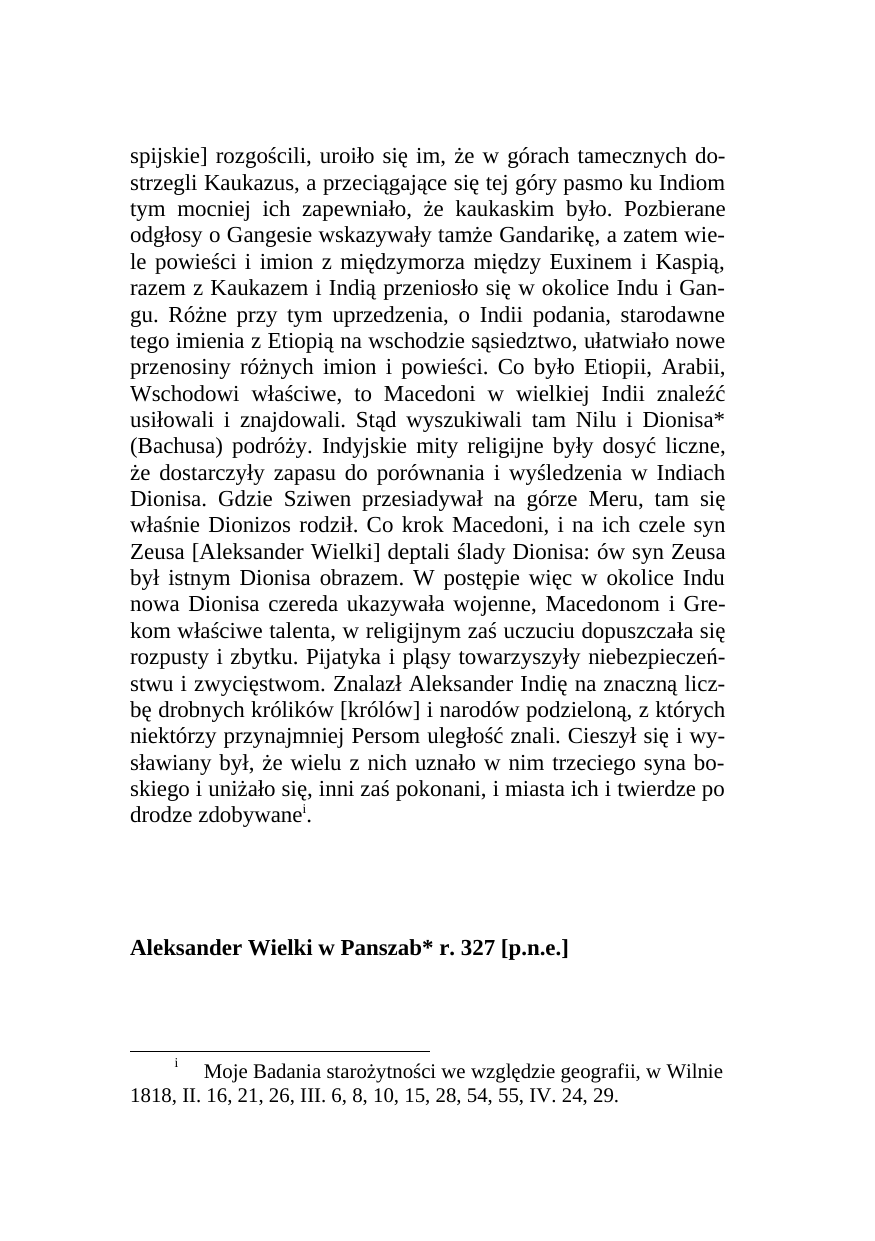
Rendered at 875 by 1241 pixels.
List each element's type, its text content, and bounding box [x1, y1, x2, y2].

text spijskie] rozgościli, uroiło się im, że w górach tamecznych do- strzegli Kaukazus, a przeciągające się tej góry pasmo ku Indiom tym mocniej ich zapewniało, że kaukaskim było. Pozbierane odgłosy o Gangesie wskazywały tamże Gandarikę, a zatem wie- le powieści i imion z międzymorza między Euxinem i Kaspią, razem z Kaukazem i Indią przeniosło się w okolice Indu i Gan- gu. Różne przy tym uprzedzenia, o Indii podania, starodawne tego imienia z Etiopią na wschodzie sąsiedztwo, ułatwiało nowe przenosiny różnych imion i powieści. Co było Etiopii, Arabii, Wschodowi właściwe, to Macedoni w wielkiej Indii znaleźć usiłowali i znajdowali. Stąd wyszukiwali tam Nilu i Dionisa* (Bachusa) podróży. Indyjskie mity religijne były dosyć liczne, że dostarczyły zapasu do porównania i wyśledzenia w Indiach Dionisa. Gdzie Sziwen przesiadywał na górze Meru, tam się właśnie Dionizos rodził. Co krok Macedoni, i na ich czele syn Zeusa [Aleksander Wielki] deptali ślady Dionisa: ów syn Zeusa był istnym Dionisa obrazem. W postępie więc w okolice Indu nowa Dionisa czereda ukazywała wojenne, Macedonom i Gre- kom właściwe talenta, w religijnym zaś uczuciu dopuszczała się rozpusty i zbytku. Pijatyka i pląsy towarzyszyły niebezpieczeń- stwu i zwycięstwom. Znalazł Aleksander Indię na znaczną licz- bę drobnych królików [królów] i narodów podzieloną, z których niektórzy przynajmniej Persom uległość znali. Cieszył się i wy- sławiany był, że wielu z nich uznało w nim trzeciego syna bo- skiego i uniżało się, inni zaś pokonani, i miasta ich i twierdze po drodze zdobywanei. [130, 142, 726, 828]
text i Moje Badania starożytności we względzie geografii, w Wilnie 1818, II. 16, 21, 26, III. 6, 8, 10, 15, 28, 54, 55, IV. 24, 29. [130, 1050, 726, 1107]
subtitle Aleksander Wielki w Panszab* r. 327 [p.n.e.] [130, 934, 868, 960]
